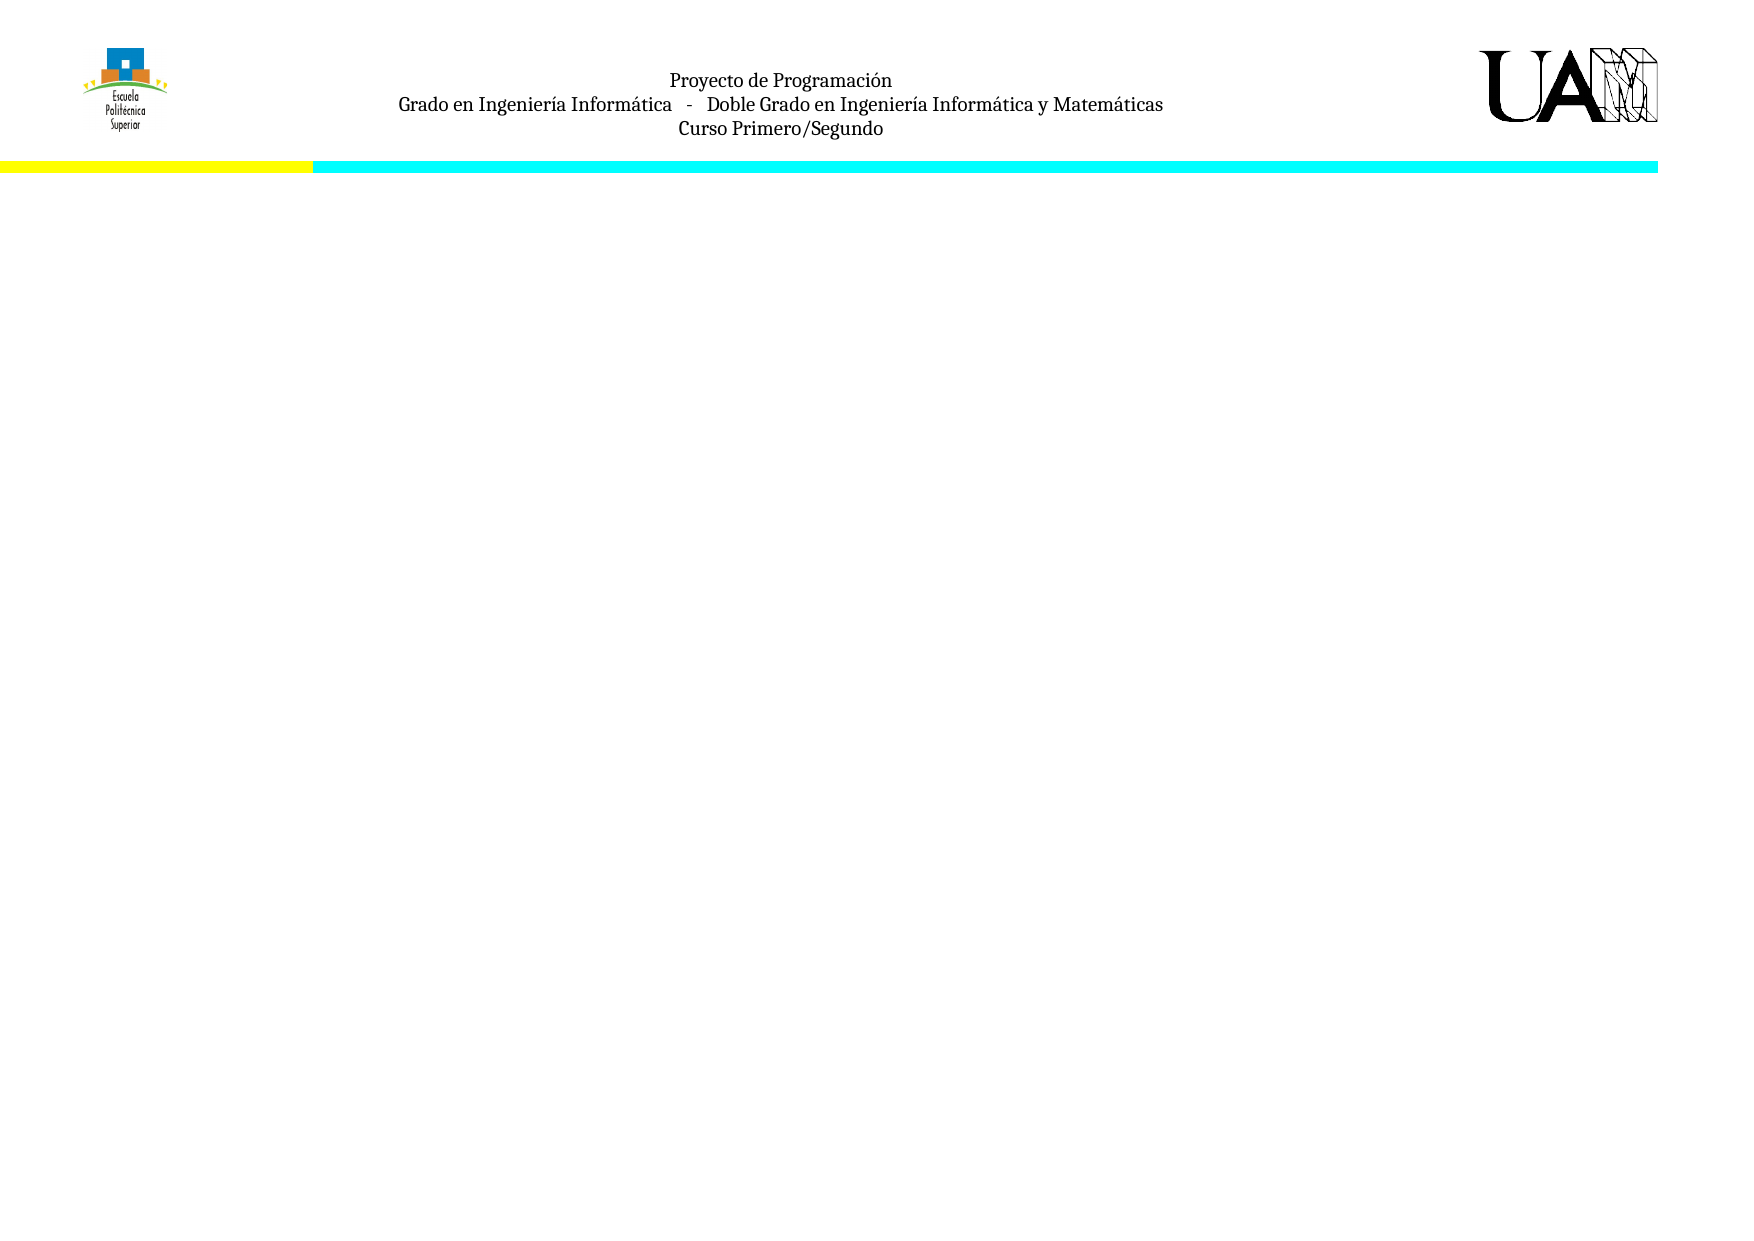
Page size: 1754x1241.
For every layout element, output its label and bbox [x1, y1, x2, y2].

picture [83, 48, 168, 132]
picture [1478, 48, 1658, 122]
picture [122, 61, 129, 68]
